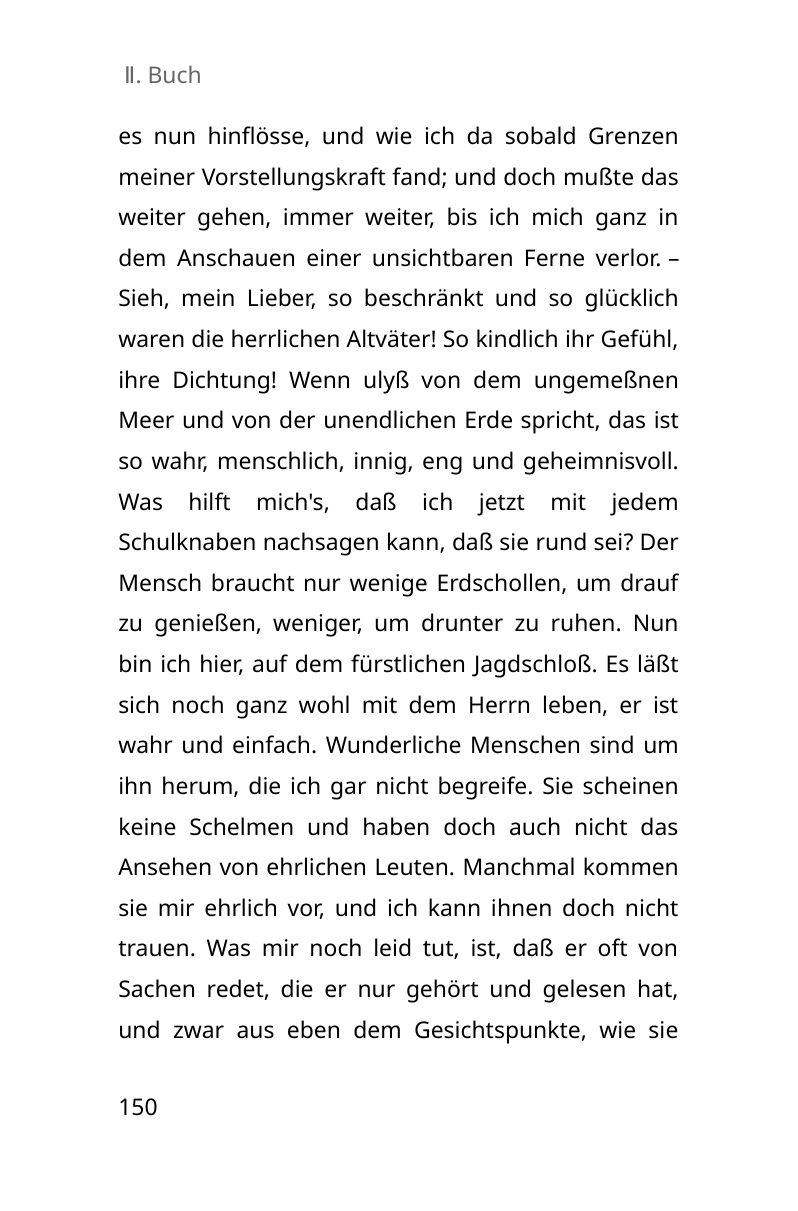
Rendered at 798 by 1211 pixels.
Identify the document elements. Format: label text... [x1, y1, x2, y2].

text es nun hinflösse, und wie ich da sobald Grenzen meiner Vorstellungskraft fand; und doch mußte das weiter gehen, immer weiter, bis ich mich ganz in dem Anschauen einer unsichtbaren Ferne verlor. – Sieh, mein Lieber, so beschränkt und so glücklich waren die herrlichen Altväter! So kindlich ihr Gefühl, ihre Dichtung! Wenn ulyß von dem ungemeßnen Meer und von der unendlichen Erde spricht, das ist so wahr, menschlich, innig, eng und geheimnisvoll. Was hilft mich's, daß ich jetzt mit jedem Schulknaben nachsagen kann, daß sie rund sei? Der Mensch braucht nur wenige Erdschollen, um drauf zu genießen, weniger, um drunter zu ruhen. Nun bin ich hier, auf dem fürstlichen Jagdschloß. Es läßt sich noch ganz wohl mit dem Herrn leben, er ist wahr und einfach. Wunderliche Menschen sind um ihn herum, die ich gar nicht begreife. Sie scheinen keine Schelmen und haben doch auch nicht das Ansehen von ehrlichen Leuten. Manchmal kommen sie mir ehrlich vor, und ich kann ihnen doch nicht trauen. Was mir noch leid tut, ist, daß er oft von Sachen redet, die er nur gehört und gelesen hat, und zwar aus eben dem Gesichtspunkte, wie sie [118, 120, 679, 1045]
